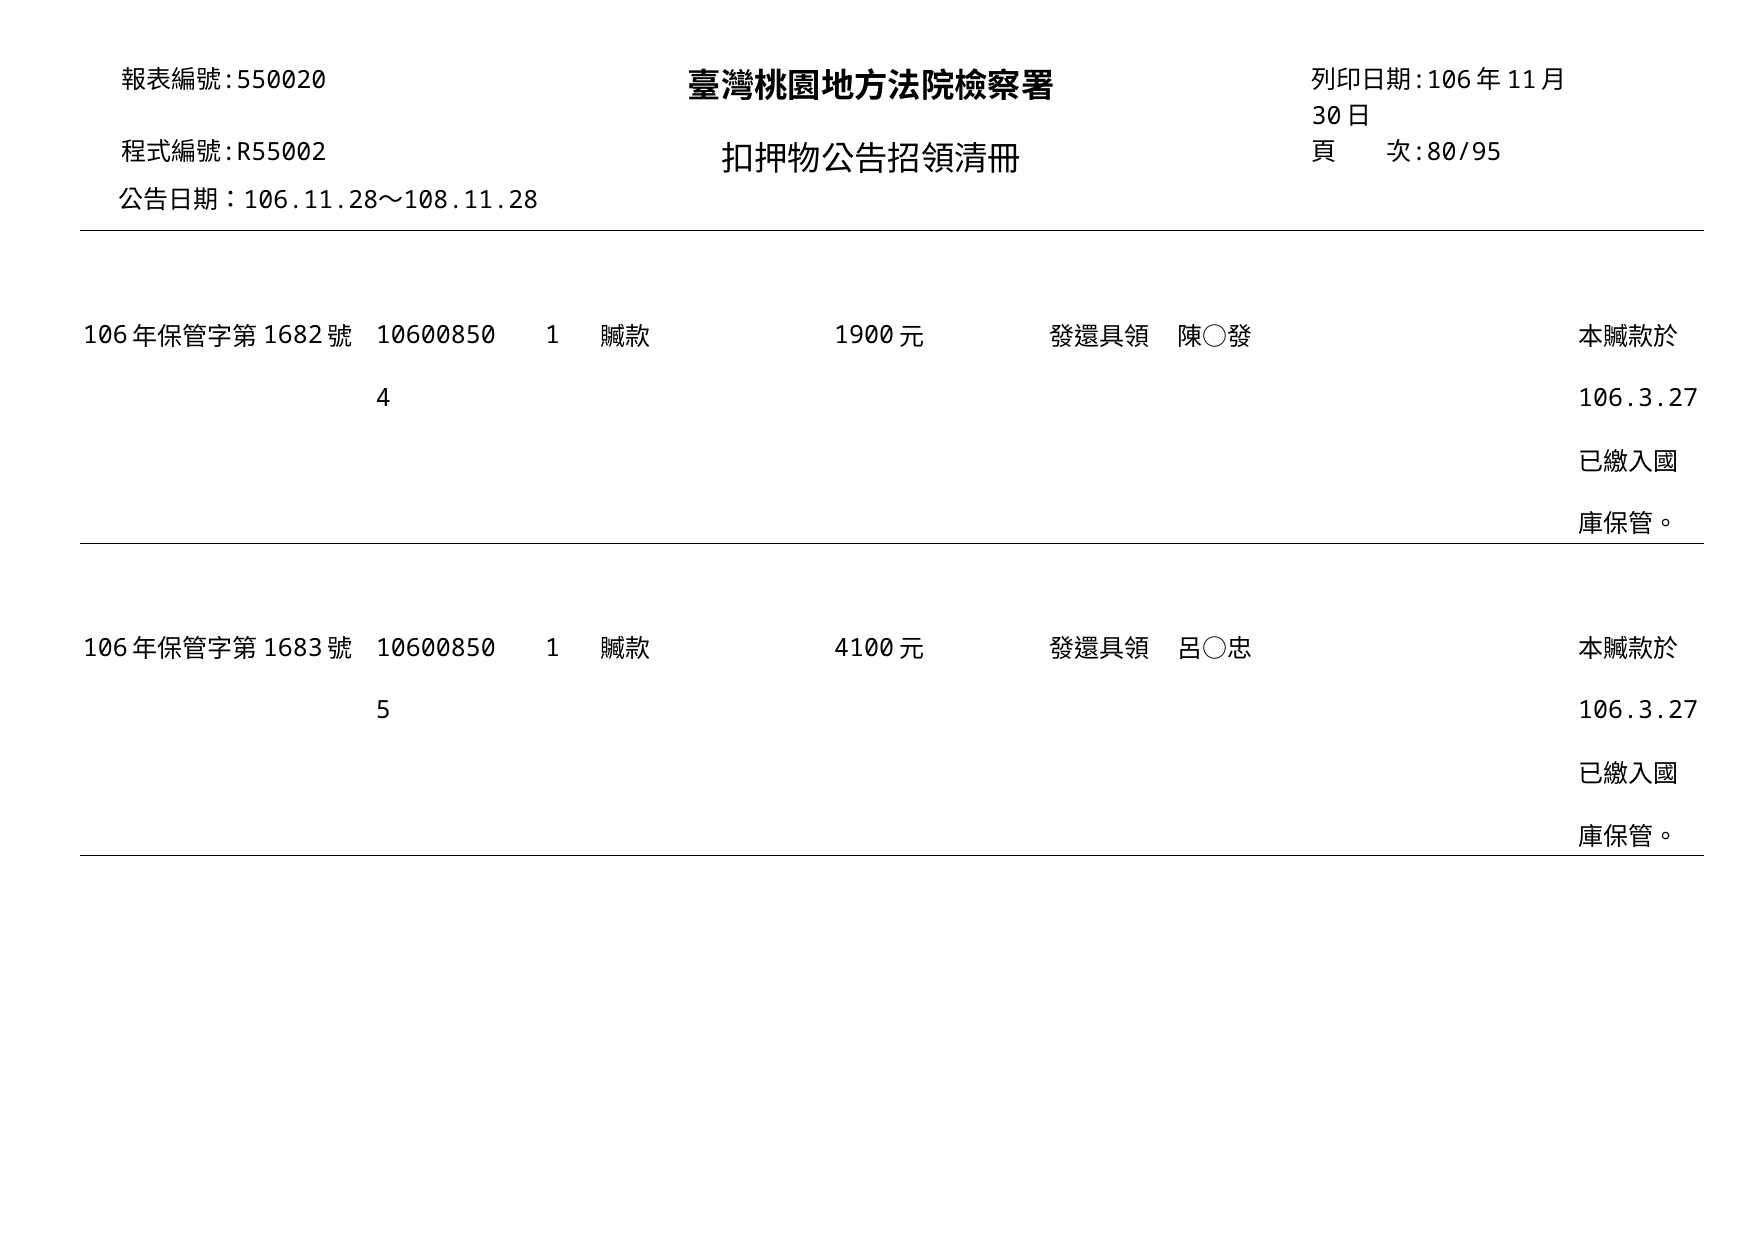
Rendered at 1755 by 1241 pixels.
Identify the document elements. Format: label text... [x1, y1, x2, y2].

table_cell 贓款 [597, 231, 807, 542]
table_cell 本贓款於106.3.27已繳入國庫保管。 [1575, 231, 1704, 542]
table_cell 贓款 [597, 544, 807, 855]
table_cell 呂○忠 [1175, 544, 1317, 855]
table_cell 1900元 [808, 231, 927, 542]
table_cell [927, 231, 1046, 542]
table_cell 本贓款於106.3.27已繳入國庫保管。 [1575, 544, 1704, 855]
table_cell [1317, 544, 1575, 855]
table_cell 106年保管字第1682號 [80, 231, 373, 542]
table_cell [927, 544, 1046, 855]
table_cell 106008504 [373, 231, 507, 542]
table_cell [1317, 231, 1575, 542]
table_cell 1 [507, 231, 597, 542]
table_cell 4100元 [808, 544, 927, 855]
table_cell 1 [507, 544, 597, 855]
table_cell 106008505 [373, 544, 507, 855]
table_cell 陳○發 [1175, 231, 1317, 542]
table_cell 106年保管字第1683號 [80, 544, 373, 855]
table_cell 發還具領 [1046, 231, 1175, 542]
table_cell 發還具領 [1046, 544, 1175, 855]
